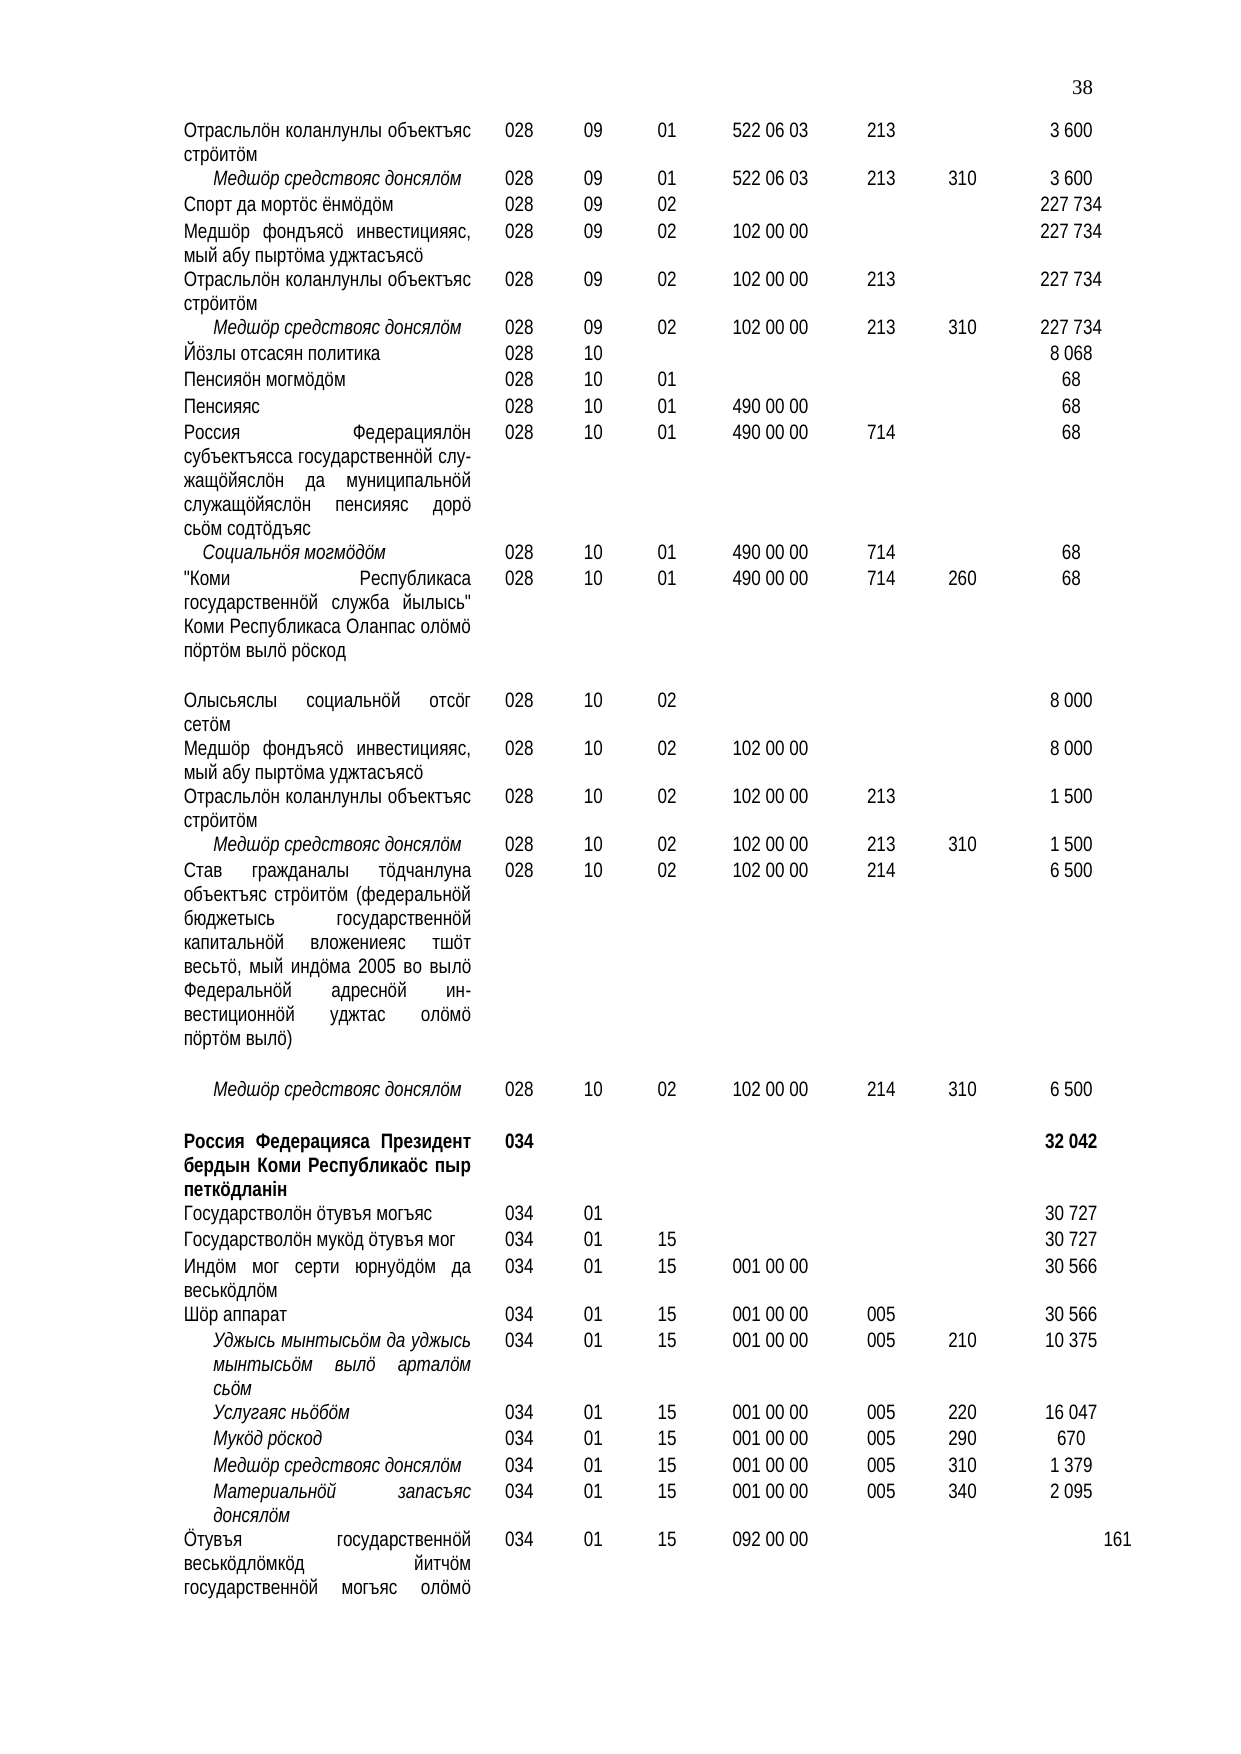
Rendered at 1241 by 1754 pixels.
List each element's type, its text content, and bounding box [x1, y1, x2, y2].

table_cell 260 [925, 566, 999, 662]
table_cell [1143, 367, 1217, 394]
table_cell 310 [925, 1453, 999, 1479]
table_cell 214 [837, 859, 925, 1050]
table_cell Россия Федерацияса Президент бердын Коми Республикаöс пыр петкöдланiн [172, 1129, 482, 1201]
table_cell [556, 1129, 630, 1201]
table_cell 001 00 00 [704, 1254, 837, 1302]
table_cell [925, 1129, 999, 1201]
table_cell 15 [630, 1479, 704, 1527]
table_cell [172, 662, 482, 688]
table_cell [925, 859, 999, 1050]
table_cell 01 [630, 394, 704, 420]
table_cell 01 [556, 1302, 630, 1328]
table_cell 490 00 00 [704, 394, 837, 420]
table_cell 210 [925, 1328, 999, 1400]
table_cell 01 [630, 540, 704, 566]
table_cell 01 [556, 1400, 630, 1426]
table_cell 10 [556, 1076, 630, 1103]
table_cell Государстволöн мукöд öтувъя мог [172, 1228, 482, 1254]
table_cell 09 [556, 315, 630, 341]
table_cell [837, 1527, 925, 1599]
table_cell 028 [482, 166, 556, 192]
table_cell 034 [482, 1302, 556, 1328]
table_cell Медшöр средствояс донсялöм [172, 166, 482, 192]
table_cell 161 [999, 1527, 1143, 1599]
table_cell 092 00 00 [704, 1527, 837, 1599]
table_cell 005 [837, 1453, 925, 1479]
table_cell 028 [482, 341, 556, 367]
table_cell 213 [837, 832, 925, 858]
table_cell 034 [482, 1400, 556, 1426]
table_cell 32 042 [999, 1129, 1143, 1201]
table_cell 09 [556, 267, 630, 314]
table_cell [1143, 315, 1217, 341]
table_cell [1143, 688, 1217, 736]
table_cell [704, 1103, 837, 1129]
table_cell [1143, 859, 1217, 1050]
table_cell 034 [482, 1201, 556, 1227]
table_cell 02 [630, 315, 704, 341]
table_cell 102 00 00 [704, 784, 837, 832]
table_cell 310 [925, 315, 999, 341]
table_cell 028 [482, 394, 556, 420]
table_cell 01 [556, 1453, 630, 1479]
table_cell [925, 1228, 999, 1254]
table_cell [1143, 1050, 1217, 1076]
table_cell Отрасльлöн коланлунлы объектъяс стрöитöм [172, 267, 482, 314]
table_cell 102 00 00 [704, 859, 837, 1050]
table_cell 102 00 00 [704, 1076, 837, 1103]
table_cell 028 [482, 832, 556, 858]
table_cell 8 068 [999, 341, 1143, 367]
table_cell 102 00 00 [704, 315, 837, 341]
table_cell 227 734 [999, 267, 1143, 314]
table_cell 005 [837, 1426, 925, 1453]
table_cell 028 [482, 688, 556, 736]
table_cell Став гражданалы тöдчан­луна объектъяс стрöитöм (федеральнöй бюджетысь го­сударственнöй капиталь­нöй вложениеяс тшöт весь­тö, мый индöма 2005 во вы­лö Федеральнöй адреснöй ин­вестиционнöй уджтас олöмö пöртöм вылö) [172, 859, 482, 1050]
table_cell 09 [556, 219, 630, 267]
table_cell Медшöр средствояс донсялöм [172, 315, 482, 341]
table_cell 02 [630, 832, 704, 858]
table_cell [556, 1050, 630, 1076]
table_cell 10 [556, 420, 630, 540]
table_cell [999, 662, 1143, 688]
table_cell [1143, 1302, 1217, 1328]
table_cell 213 [837, 267, 925, 314]
table_cell [837, 1254, 925, 1302]
table_cell Индöм мог серти юрнуöдöм да веськöдлöм [172, 1254, 482, 1302]
table_cell 490 00 00 [704, 566, 837, 662]
table_cell [837, 662, 925, 688]
table_cell [925, 1050, 999, 1076]
table_cell 001 00 00 [704, 1426, 837, 1453]
table_cell 001 00 00 [704, 1453, 837, 1479]
table_cell 1 500 [999, 784, 1143, 832]
table_cell 02 [630, 193, 704, 219]
table_cell 340 [925, 1479, 999, 1527]
table_cell 3 600 [999, 166, 1143, 192]
table_cell [1143, 1328, 1217, 1400]
table_cell 10 [556, 394, 630, 420]
table_cell 01 [556, 1328, 630, 1400]
table_cell 227 734 [999, 193, 1143, 219]
table_cell 68 [999, 394, 1143, 420]
table_cell 102 00 00 [704, 219, 837, 267]
table_cell Медшöр средствояс донсялöм [172, 1076, 482, 1103]
table_cell 15 [630, 1400, 704, 1426]
table_cell 005 [837, 1302, 925, 1328]
table_cell [1143, 166, 1217, 192]
table_cell 522 06 03 [704, 166, 837, 192]
table_cell 028 [482, 193, 556, 219]
table_cell [1143, 662, 1217, 688]
table_cell 490 00 00 [704, 420, 837, 540]
table_cell [1143, 736, 1217, 784]
table_cell 15 [630, 1302, 704, 1328]
table_cell 290 [925, 1426, 999, 1453]
table_cell Отрасльлöн коланлунлы объектъяс стрöитöм [172, 784, 482, 832]
table_cell [925, 219, 999, 267]
table_cell 09 [556, 118, 630, 166]
table_cell [704, 662, 837, 688]
table_cell 102 00 00 [704, 267, 837, 314]
table_cell 01 [556, 1228, 630, 1254]
table_cell Социальнöя могмöдöм [172, 540, 482, 566]
table_cell 02 [630, 219, 704, 267]
table_cell [1143, 219, 1217, 267]
table_cell 15 [630, 1328, 704, 1400]
table_cell 028 [482, 736, 556, 784]
table_cell 213 [837, 166, 925, 192]
table_cell [925, 394, 999, 420]
table_cell 10 [556, 736, 630, 784]
table_cell [1143, 1129, 1217, 1201]
table_cell 714 [837, 566, 925, 662]
table_cell 028 [482, 784, 556, 832]
table_cell [837, 394, 925, 420]
table_cell 2 095 [999, 1479, 1143, 1527]
table_cell 68 [999, 540, 1143, 566]
table_cell 214 [837, 1076, 925, 1103]
table_cell [630, 1103, 704, 1129]
table_cell Мукöд рöскод [172, 1426, 482, 1453]
table_cell 10 [556, 566, 630, 662]
table_cell [837, 1129, 925, 1201]
table_cell 6 500 [999, 859, 1143, 1050]
table_cell 490 00 00 [704, 540, 837, 566]
table_cell 30 566 [999, 1254, 1143, 1302]
table_cell [925, 367, 999, 394]
table_cell [837, 193, 925, 219]
table_cell 670 [999, 1426, 1143, 1453]
table_cell 310 [925, 166, 999, 192]
table_cell [1143, 1201, 1217, 1227]
table_cell "Коми Республикаса государственнöй служба йылысь" Коми Республикаса Оланпас олöмö пöртöм вылö рöскод [172, 566, 482, 662]
table_cell Медшöр средствояс донсялöм [172, 1453, 482, 1479]
table_cell [1143, 1426, 1217, 1453]
table_cell [837, 1228, 925, 1254]
table_cell [630, 662, 704, 688]
table_cell 1 379 [999, 1453, 1143, 1479]
table_cell [1143, 540, 1217, 566]
table_cell 15 [630, 1228, 704, 1254]
table_cell [556, 1103, 630, 1129]
table_cell [704, 341, 837, 367]
table_cell [837, 367, 925, 394]
table_cell [925, 420, 999, 540]
table_cell Шöр аппарат [172, 1302, 482, 1328]
table_cell 034 [482, 1453, 556, 1479]
table_cell [925, 540, 999, 566]
table_cell 001 00 00 [704, 1400, 837, 1426]
table_cell 714 [837, 540, 925, 566]
table_cell [630, 1050, 704, 1076]
table_cell 028 [482, 315, 556, 341]
table_cell 3 600 [999, 118, 1143, 166]
table_cell [837, 1201, 925, 1227]
table_cell 15 [630, 1254, 704, 1302]
table_cell 68 [999, 420, 1143, 540]
table_cell [925, 1103, 999, 1129]
table_cell [1143, 341, 1217, 367]
table_cell [1143, 193, 1217, 219]
table_cell Спорт да мортöс ёнмöдöм [172, 193, 482, 219]
table_cell 034 [482, 1129, 556, 1201]
table_cell 01 [630, 566, 704, 662]
table_cell 09 [556, 193, 630, 219]
table_cell 01 [556, 1527, 630, 1599]
table_cell 02 [630, 784, 704, 832]
table_cell 001 00 00 [704, 1479, 837, 1527]
table_cell [925, 1302, 999, 1328]
table_cell [925, 1254, 999, 1302]
table_cell Медшöр фондъясö инвестицияяс, мый абу пыртöма уджтасъясö [172, 736, 482, 784]
table_cell [630, 1201, 704, 1227]
table_cell 30 727 [999, 1228, 1143, 1254]
table_cell 10 [556, 341, 630, 367]
table_cell [925, 688, 999, 736]
table_cell [482, 662, 556, 688]
table_cell 028 [482, 859, 556, 1050]
table_cell Государстволöн öтувъя могъяс [172, 1201, 482, 1227]
table_cell [837, 1103, 925, 1129]
table_cell 001 00 00 [704, 1302, 837, 1328]
table_cell 028 [482, 219, 556, 267]
table_cell [1143, 1103, 1217, 1129]
table_cell [630, 341, 704, 367]
table_cell 005 [837, 1479, 925, 1527]
table_cell 68 [999, 367, 1143, 394]
table_cell [925, 267, 999, 314]
table_cell 01 [630, 166, 704, 192]
table_cell [704, 688, 837, 736]
table_cell 005 [837, 1400, 925, 1426]
table_cell 310 [925, 1076, 999, 1103]
table_cell Олысьяслы социальнöй отсöг сетöм [172, 688, 482, 736]
table_cell [925, 341, 999, 367]
table_cell 227 734 [999, 315, 1143, 341]
table_cell 10 [556, 784, 630, 832]
table_cell 213 [837, 118, 925, 166]
table_cell 01 [630, 420, 704, 540]
table_cell Медшöр фондъясö инвестицияяс, мый абу пыртöма уджтасъясö [172, 219, 482, 267]
table_cell 10 [556, 367, 630, 394]
table_cell 30 727 [999, 1201, 1143, 1227]
table_cell [1143, 394, 1217, 420]
table_cell 8 000 [999, 736, 1143, 784]
table_cell 30 566 [999, 1302, 1143, 1328]
table_cell 034 [482, 1254, 556, 1302]
table_cell Медшöр средствояс донсялöм [172, 832, 482, 858]
table_cell 028 [482, 367, 556, 394]
table_cell Уджысь мынтысьöм да уджысь мынтысьöм вылö арталöм сьöм [172, 1328, 482, 1400]
table_cell 10 375 [999, 1328, 1143, 1400]
table_cell 01 [556, 1254, 630, 1302]
table_cell [837, 1050, 925, 1076]
table_cell 10 [556, 832, 630, 858]
table_cell 02 [630, 859, 704, 1050]
table_cell 028 [482, 540, 556, 566]
table_cell 213 [837, 315, 925, 341]
table_cell [1143, 1527, 1217, 1599]
table_cell [482, 1050, 556, 1076]
table_cell 68 [999, 566, 1143, 662]
table_cell 02 [630, 688, 704, 736]
table_cell Материальнöй запасъяс донсялöм [172, 1479, 482, 1527]
table_cell [1143, 566, 1217, 662]
table_cell 034 [482, 1426, 556, 1453]
table_cell Отрасльлöн коланлунлы объектъяс стрöитöм [172, 118, 482, 166]
table_cell [1143, 1254, 1217, 1302]
table_cell 01 [630, 118, 704, 166]
table_cell 220 [925, 1400, 999, 1426]
table_cell [1143, 118, 1217, 166]
table_cell Услугаяс ньöбöм [172, 1400, 482, 1426]
table_cell [837, 219, 925, 267]
table_cell [1143, 1076, 1217, 1103]
table_cell 10 [556, 859, 630, 1050]
table_cell [1143, 1400, 1217, 1426]
table_cell [704, 193, 837, 219]
table_cell [704, 1201, 837, 1227]
table_cell [999, 1103, 1143, 1129]
table_cell 01 [630, 367, 704, 394]
table_cell Пенсияöн могмöдöм [172, 367, 482, 394]
table_cell 034 [482, 1527, 556, 1599]
table_cell 034 [482, 1479, 556, 1527]
table_cell Öтувъя государственнöй веськöдлöмкöд йитчöм государственнöй могъяс олöмö [172, 1527, 482, 1599]
table_cell [704, 1129, 837, 1201]
table_cell 028 [482, 118, 556, 166]
table_cell [630, 1129, 704, 1201]
table_cell [482, 1103, 556, 1129]
table_cell 8 000 [999, 688, 1143, 736]
table_cell 028 [482, 420, 556, 540]
table_cell [1143, 784, 1217, 832]
table_cell [704, 1050, 837, 1076]
table_cell 15 [630, 1527, 704, 1599]
table_cell 227 734 [999, 219, 1143, 267]
table_cell 02 [630, 267, 704, 314]
table_cell [837, 688, 925, 736]
table_cell 1 500 [999, 832, 1143, 858]
table_cell [1143, 420, 1217, 540]
table_cell 001 00 00 [704, 1328, 837, 1400]
table_cell 09 [556, 166, 630, 192]
table_cell 213 [837, 784, 925, 832]
table_cell [925, 193, 999, 219]
table_cell 10 [556, 688, 630, 736]
table_cell Пенсияяс [172, 394, 482, 420]
table_cell 034 [482, 1228, 556, 1254]
table_cell 028 [482, 1076, 556, 1103]
table_cell [837, 341, 925, 367]
table_cell Йöзлы отсасян политика [172, 341, 482, 367]
table_cell [925, 784, 999, 832]
table_cell [704, 1228, 837, 1254]
table_cell 10 [556, 540, 630, 566]
table_cell [172, 1103, 482, 1129]
table_cell 02 [630, 1076, 704, 1103]
table_cell [925, 1201, 999, 1227]
table_cell [1143, 1228, 1217, 1254]
table_cell 102 00 00 [704, 832, 837, 858]
table_cell 102 00 00 [704, 736, 837, 784]
table_cell 310 [925, 832, 999, 858]
table_cell 028 [482, 566, 556, 662]
table_cell [1143, 267, 1217, 314]
table_cell [925, 736, 999, 784]
table_cell [925, 1527, 999, 1599]
table_cell 16 047 [999, 1400, 1143, 1426]
table_cell 15 [630, 1426, 704, 1453]
table_cell [999, 1050, 1143, 1076]
table_cell 005 [837, 1328, 925, 1400]
table_cell 01 [556, 1426, 630, 1453]
table_cell [704, 367, 837, 394]
table_cell 15 [630, 1453, 704, 1479]
table_cell 028 [482, 267, 556, 314]
table_cell 01 [556, 1201, 630, 1227]
table_cell Россия Федерациялöн субъектъясса государственнöй слу­жащöйяслöн да муниципальнöй служащöйяслöн пен­сияяс дорö сьöм сод­тöдъяс [172, 420, 482, 540]
table_cell [925, 662, 999, 688]
table_cell [1143, 1453, 1217, 1479]
table_cell 034 [482, 1328, 556, 1400]
table_cell 714 [837, 420, 925, 540]
table_cell [556, 662, 630, 688]
table_cell [837, 736, 925, 784]
table_cell 01 [556, 1479, 630, 1527]
table_cell 02 [630, 736, 704, 784]
table_cell [925, 118, 999, 166]
table_cell [1143, 1479, 1217, 1527]
table_cell 522 06 03 [704, 118, 837, 166]
table_cell 6 500 [999, 1076, 1143, 1103]
table_cell [172, 1050, 482, 1076]
table_cell [1143, 832, 1217, 858]
